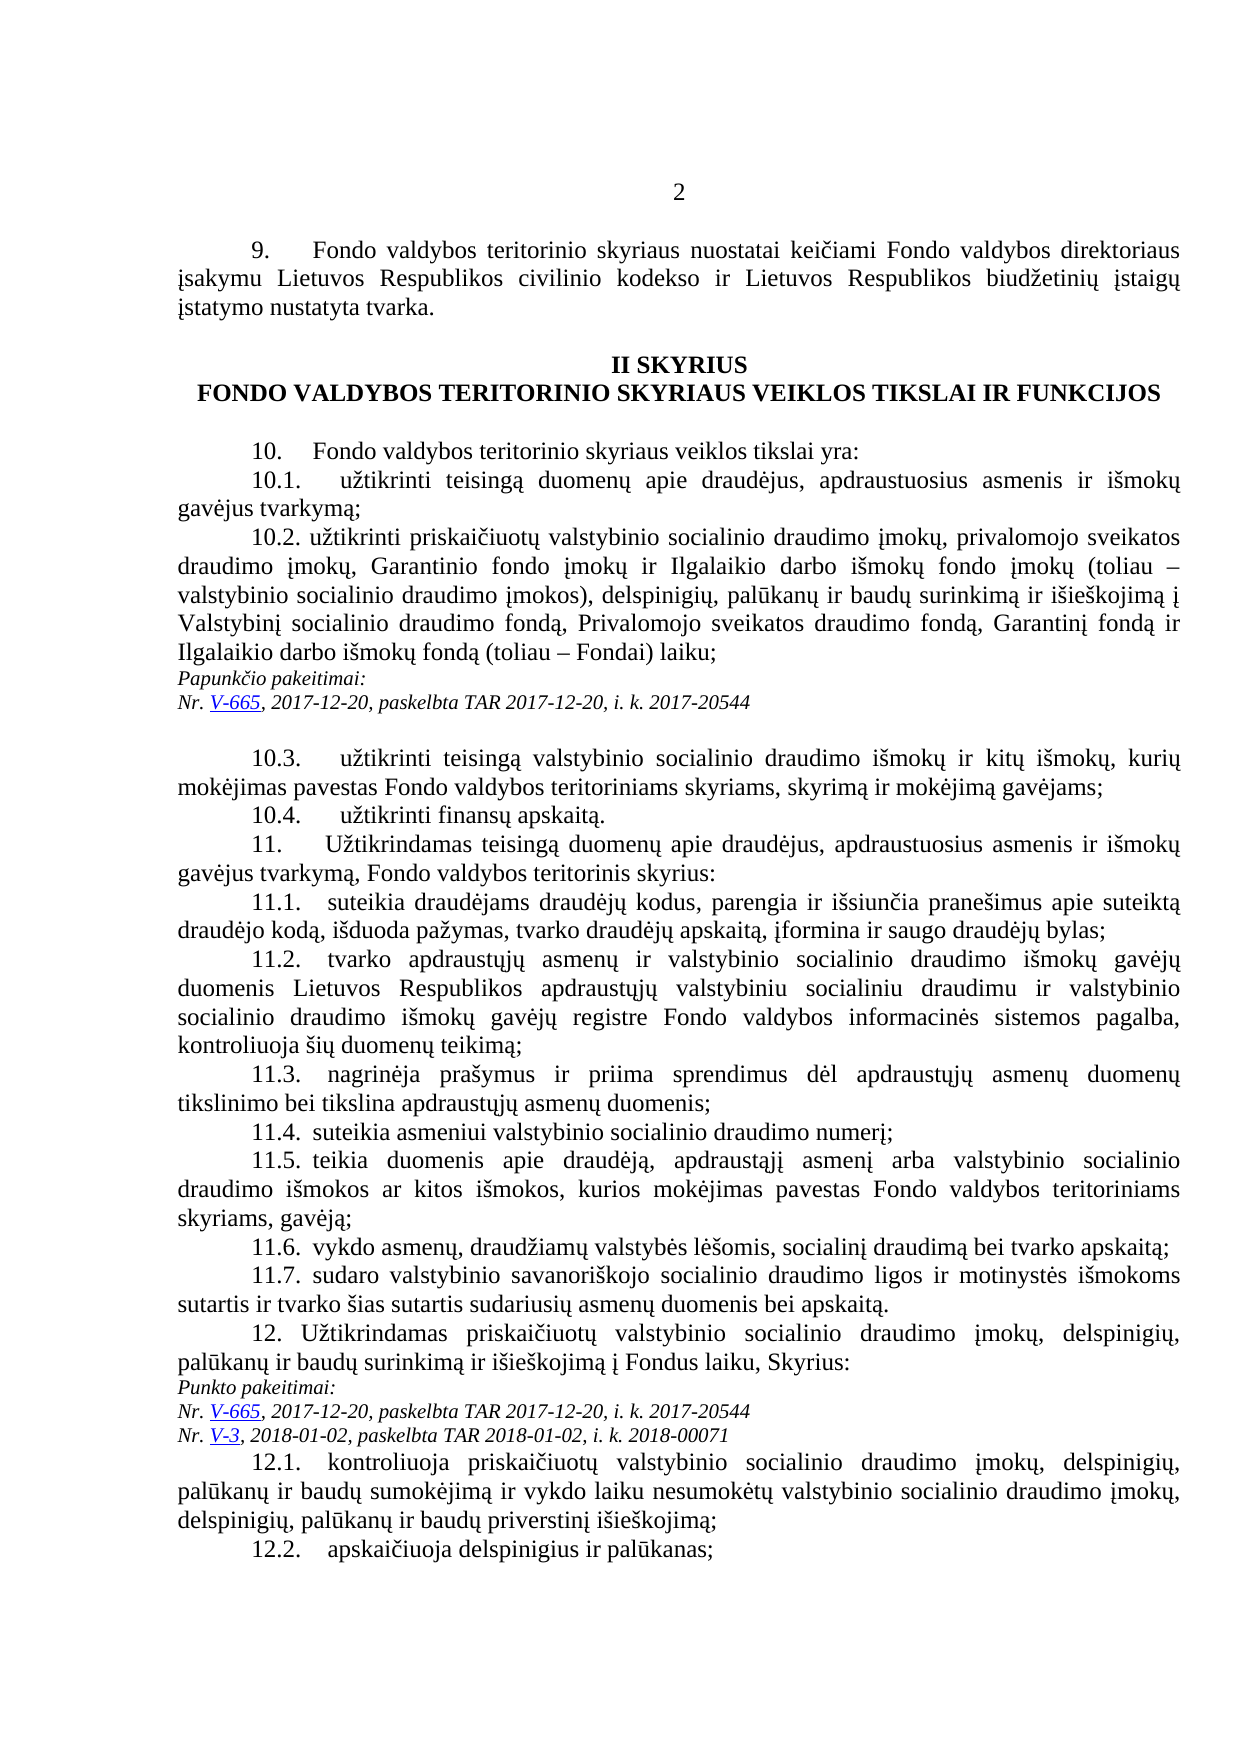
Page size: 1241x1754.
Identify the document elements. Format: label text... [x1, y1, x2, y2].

text 11. Užtikrindamas teisingą duomenų apie draudėjus, apdraustuosius asmenis ir išmokų gavėjus tvarkymą, Fondo valdybos teritorinis skyrius: [177, 829, 1181, 887]
text 11.5. teikia duomenis apie draudėją, apdraustąjį asmenį arba valstybinio socialinio draudimo išmokos ar kitos išmokos, kurios mokėjimas pavestas Fondo valdybos teritoriniams skyriams, gavėją; [177, 1145, 1181, 1232]
text 10. Fondo valdybos teritorinio skyriaus veiklos tikslai yra: [177, 436, 1181, 465]
text 11.6. vykdo asmenų, draudžiamų valstybės lėšomis, socialinį draudimą bei tvarko apskaitą; [177, 1232, 1181, 1260]
text 11.7. sudaro valstybinio savanoriškojo socialinio draudimo ligos ir motinystės išmokoms sutartis ir tvarko šias sutartis sudariusių asmenų duomenis bei apskaitą. [177, 1260, 1181, 1318]
text 11.1. suteikia draudėjams draudėjų kodus, parengia ir išsiunčia pranešimus apie suteiktą draudėjo kodą, išduoda pažymas, tvarko draudėjų apskaitą, įformina ir saugo draudėjų bylas; [177, 887, 1181, 944]
text 11.4. suteikia asmeniui valstybinio socialinio draudimo numerį; [177, 1117, 1181, 1145]
text Nr. V-665, 2017-12-20, paskelbta TAR 2017-12-20, i. k. 2017-20544 [177, 690, 1181, 714]
text 12. Užtikrindamas priskaičiuotų valstybinio socialinio draudimo įmokų, delspinigių, palūkanų ir baudų surinkimą ir išieškojimą į Fondus laiku, Skyrius: [177, 1318, 1181, 1375]
text 10.3. užtikrinti teisingą valstybinio socialinio draudimo išmokų ir kitų išmokų, kurių mokėjimas pavestas Fondo valdybos teritoriniams skyriams, skyrimą ir mokėjimą gavėjams; [177, 743, 1181, 800]
text 9. Fondo valdybos teritorinio skyriaus nuostatai keičiami Fondo valdybos direktoriaus įsakymu Lietuvos Respublikos civilinio kodekso ir Lietuvos Respublikos biudžetinių įstaigų įstatymo nustatyta tvarka. [177, 235, 1181, 321]
text 10.1. užtikrinti teisingą duomenų apie draudėjus, apdraustuosius asmenis ir išmokų gavėjus tvarkymą; [177, 465, 1181, 522]
text Punkto pakeitimai: [177, 1375, 1181, 1399]
text 12.1. kontroliuoja priskaičiuotų valstybinio socialinio draudimo įmokų, delspinigių, palūkanų ir baudų sumokėjimą ir vykdo laiku nesumokėtų valstybinio socialinio draudimo įmokų, delspinigių, palūkanų ir baudų priverstinį išieškojimą; [177, 1447, 1181, 1534]
text II SKYRIUS [177, 350, 1181, 378]
text 11.3. nagrinėja prašymus ir priima sprendimus dėl apdraustųjų asmenų duomenų tikslinimo bei tikslina apdraustųjų asmenų duomenis; [177, 1059, 1181, 1117]
text FONDO VALDYBOS TERITORINIO SKYRIAUS VEIKLOS TIKSLAI IR FUNKCIJOS [177, 378, 1181, 407]
text Nr. V-665, 2017-12-20, paskelbta TAR 2017-12-20, i. k. 2017-20544 [177, 1399, 1181, 1423]
text 10.4. užtikrinti finansų apskaitą. [177, 800, 1181, 829]
text 11.2. tvarko apdraustųjų asmenų ir valstybinio socialinio draudimo išmokų gavėjų duomenis Lietuvos Respublikos apdraustųjų valstybiniu socialiniu draudimu ir valstybinio socialinio draudimo išmokų gavėjų registre Fondo valdybos informacinės sistemos pagalba, kontroliuoja šių duomenų teikimą; [177, 944, 1181, 1059]
text Nr. V-3, 2018-01-02, paskelbta TAR 2018-01-02, i. k. 2018-00071 [177, 1423, 1181, 1447]
text Papunkčio pakeitimai: [177, 666, 1181, 690]
text 10.2. užtikrinti priskaičiuotų valstybinio socialinio draudimo įmokų, privalomojo sveikatos draudimo įmokų, Garantinio fondo įmokų ir Ilgalaikio darbo išmokų fondo įmokų (toliau – valstybinio socialinio draudimo įmokos), delspinigių, palūkanų ir baudų surinkimą ir išieškojimą į Valstybinį socialinio draudimo fondą, Privalomojo sveikatos draudimo fondą, Garantinį fondą ir Ilgalaikio darbo išmokų fondą (toliau – Fondai) laiku; [177, 522, 1181, 666]
text 12.2. apskaičiuoja delspinigius ir palūkanas; [177, 1534, 1181, 1562]
